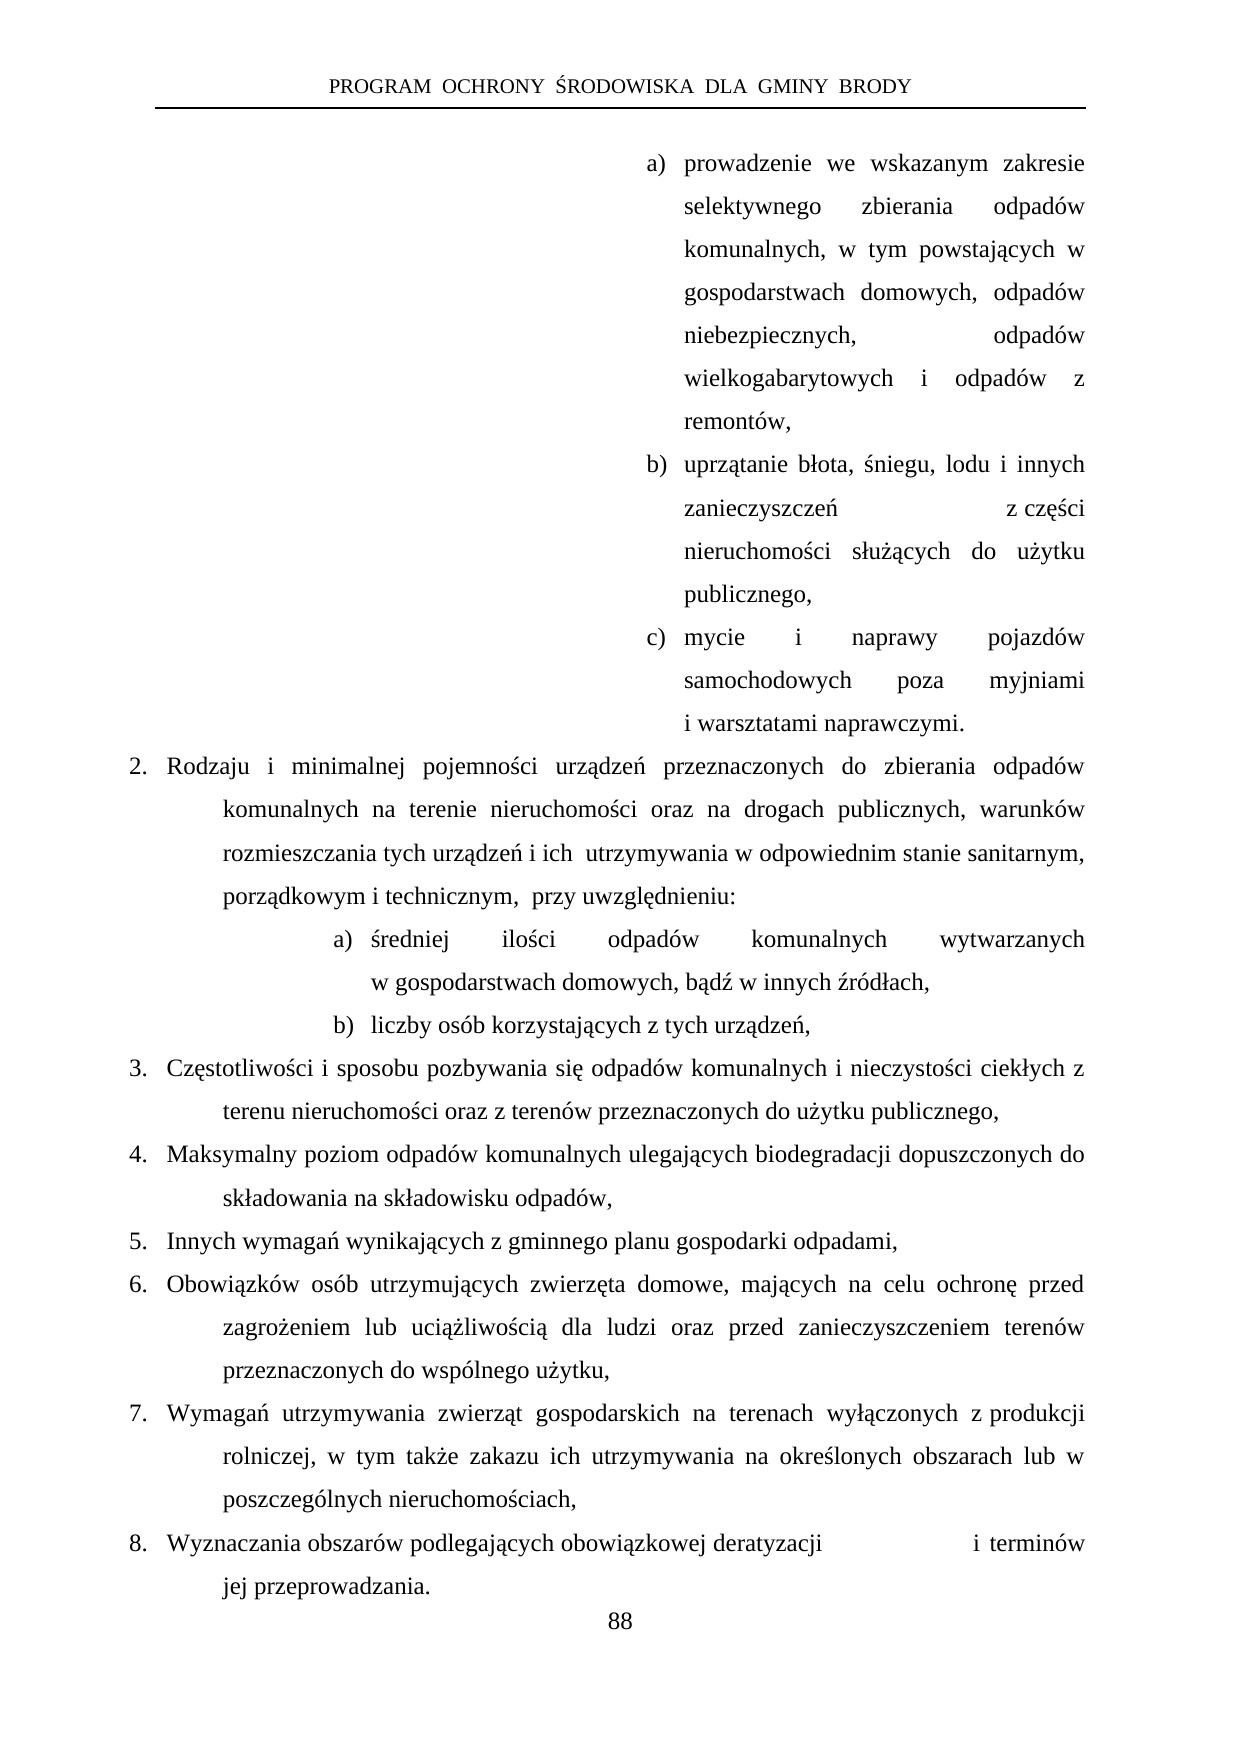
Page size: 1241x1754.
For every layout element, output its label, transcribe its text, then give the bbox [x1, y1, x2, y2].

list Maksymalny poziom odpadów komunalnych ulegających biodegradacji dopuszczonych do składowania na składowisku odpadów, [129, 1139, 1085, 1211]
list Rodzaju i minimalnej pojemności urządzeń przeznaczonych do zbierania odpadów komunalnych na terenie nieruchomości oraz na drogach publicznych, warunków rozmieszczania tych urządzeń i ich utrzymywania w odpowiednim stanie sanitarnym, porządkowym i technicznym, przy uwzględnieniu: [129, 751, 1085, 909]
list Obowiązków osób utrzymujących zwierzęta domowe, mających na celu ochronę przed zagrożeniem lub uciążliwością dla ludzi oraz przed zanieczyszczeniem terenów przeznaczonych do wspólnego użytku, [129, 1269, 1085, 1384]
list prowadzenie we wskazanym zakresie selektywnego zbierania odpadów komunalnych, w tym powstających w gospodarstwach domowych, odpadów niebezpiecznych, odpadów wielkogabarytowych i odpadów z remontów, [646, 148, 1085, 435]
list Innych wymagań wynikających z gminnego planu gospodarki odpadami, [129, 1226, 1085, 1254]
list uprzątanie błota, śniegu, lodu i innych zanieczyszczeń z części nieruchomości służących do użytku publicznego, [646, 449, 1085, 608]
list Częstotliwości i sposobu pozbywania się odpadów komunalnych i nieczystości ciekłych z terenu nieruchomości oraz z terenów przeznaczonych do użytku publicznego, [129, 1053, 1085, 1125]
list Wymagań utrzymywania zwierząt gospodarskich na terenach wyłączonych z produkcji rolniczej, w tym także zakazu ich utrzymywania na określonych obszarach lub w poszczególnych nieruchomościach, [129, 1398, 1085, 1513]
list średniej ilości odpadów komunalnych wytwarzanych w gospodarstwach domowych, bądź w innych źródłach, [333, 924, 1085, 996]
list mycie i naprawy pojazdów samochodowych poza myjniami i warsztatami naprawczymi. [646, 622, 1085, 737]
list liczby osób korzystających z tych urządzeń, [333, 1010, 1085, 1039]
list Wyznaczania obszarów podlegających obowiązkowej deratyzacji i terminów jej przeprowadzania. [129, 1528, 1085, 1599]
